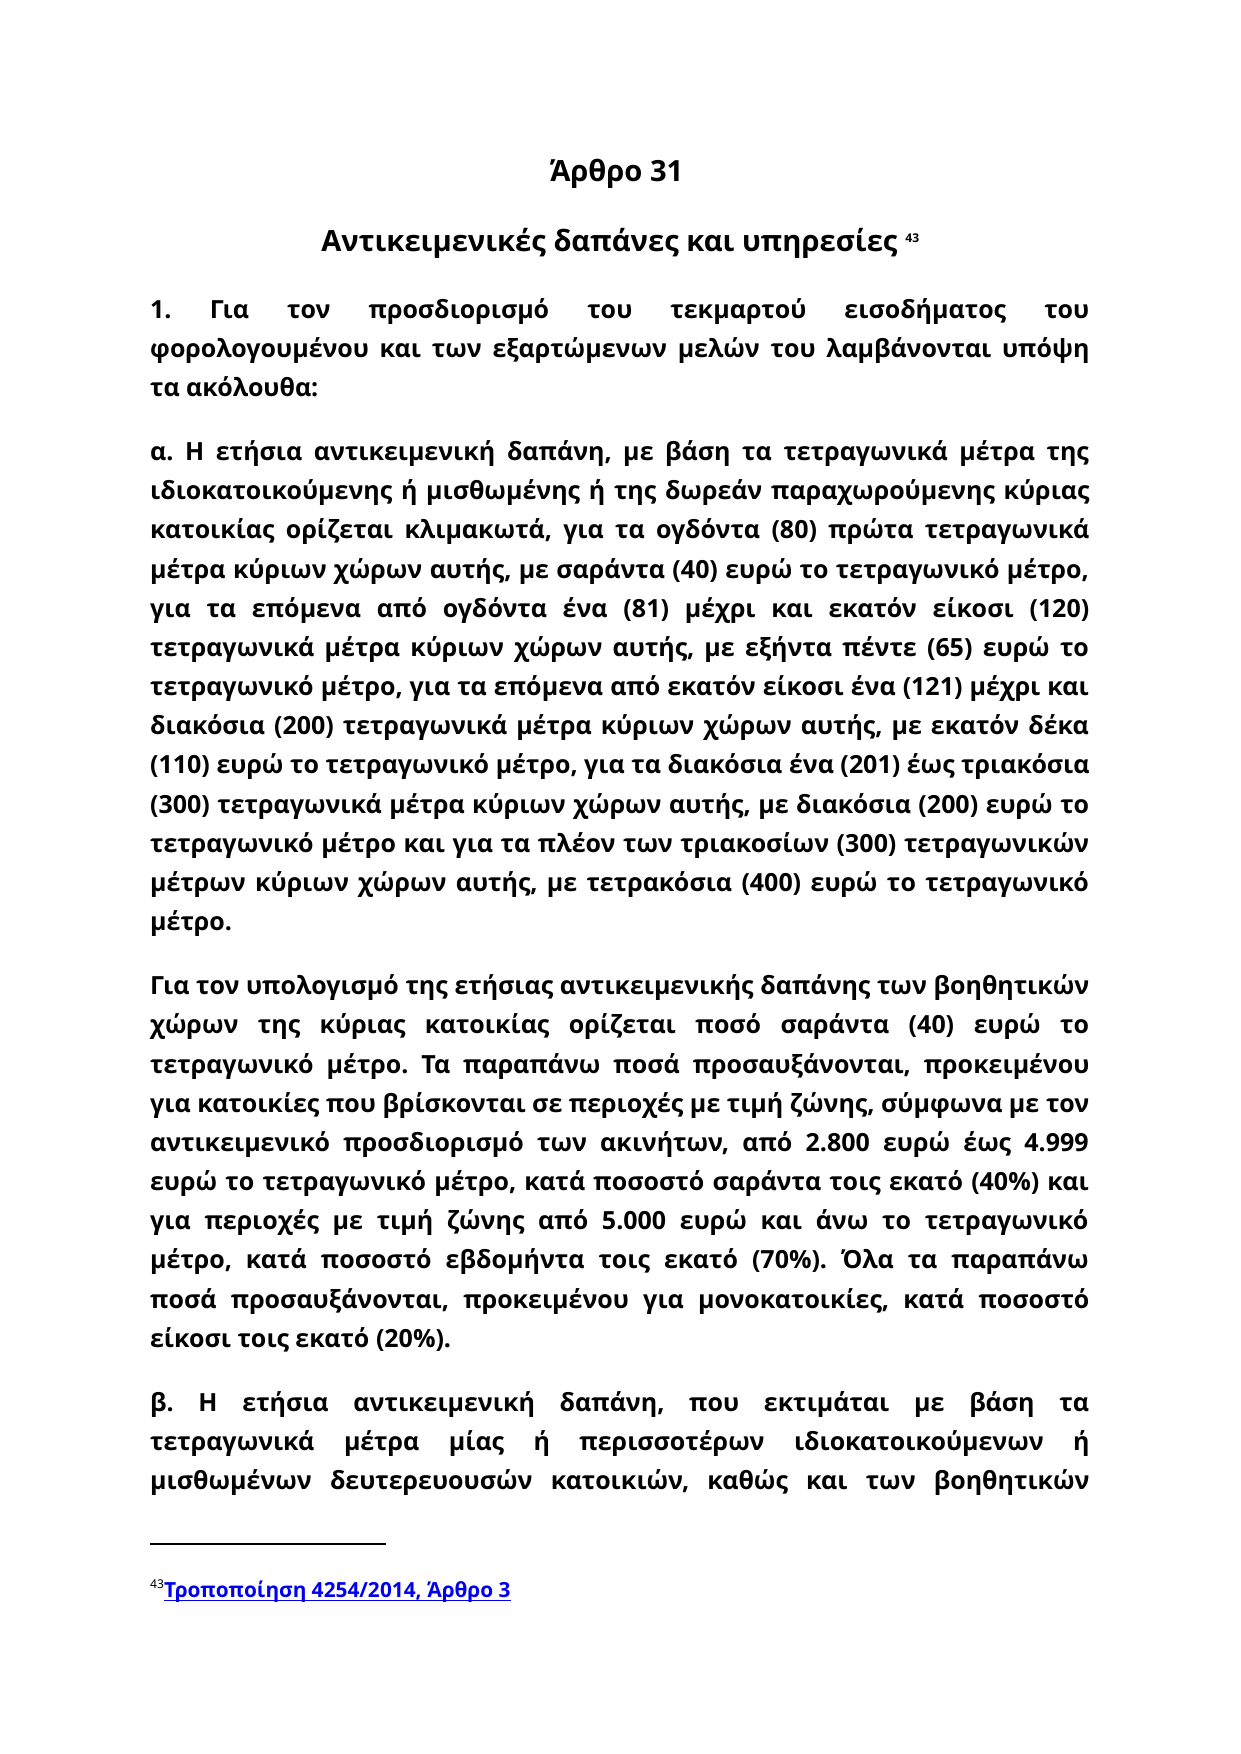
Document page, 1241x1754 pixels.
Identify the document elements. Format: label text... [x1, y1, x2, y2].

subtitle Άρθρο 31 [150, 150, 1090, 190]
text β. Η ετήσια αντικειμενική δαπάνη, που εκτιμάται με βάση τα τετραγωνικά μέτρα μίας ή περισσοτέρων ιδιοκατοικούμενων ή μισθωμένων δευτερευουσών κατοικιών, καθώς και των βοηθητικών [150, 1384, 1090, 1497]
text 1. Για τον προσδιορισμό του τεκμαρτού εισοδήματος του φορολογουμένου και των εξαρτώμενων μελών του λαμβάνονται υπόψη τα ακόλουθα: [150, 291, 1090, 404]
text Τροποποίηση 4254/2014, Άρθρο 3 [150, 1576, 1090, 1604]
subtitle Αντικειμενικές δαπάνες και υπηρεσίες [150, 221, 1090, 260]
text α. Η ετήσια αντικειμενική δαπάνη, με βάση τα τετραγωνικά μέτρα της ιδιοκατοικούμενης ή μισθωμένης ή της δωρεάν παραχωρούμενης κύριας κατοικίας ορίζεται κλιμακωτά, για τα ογδόντα (80) πρώτα τετραγωνικά μέτρα κύριων χώρων αυτής, με σαράντα (40) ευρώ το τετραγωνικό μέτρο, για τα επόμενα από ογδόντα ένα (81) μέχρι και εκατόν είκοσι (120) τετραγωνικά μέτρα κύριων χώρων αυτής, με εξήντα πέντε (65) ευρώ το τετραγωνικό μέτρο, για τα επόμενα από εκατόν είκοσι ένα (121) μέχρι και διακόσια (200) τετραγωνικά μέτρα κύριων χώρων αυτής, με εκατόν δέκα (110) ευρώ το τετραγωνικό μέτρο, για τα διακόσια ένα (201) έως τριακόσια (300) τετραγωνικά μέτρα κύριων χώρων αυτής, με διακόσια (200) ευρώ το τετραγωνικό μέτρο και για τα πλέον των τριακοσίων (300) τετραγωνικών μέτρων κύριων χώρων αυτής, με τετρακόσια (400) ευρώ το τετραγωνικό μέτρο. [150, 434, 1090, 938]
text Για τον υπολογισμό της ετήσιας αντικειμενικής δαπάνης των βοηθητικών χώρων της κύριας κατοικίας ορίζεται ποσό σαράντα (40) ευρώ το τετραγωνικό μέτρο. Τα παραπάνω ποσά προσαυξάνονται, προκειμένου για κατοικίες που βρίσκονται σε περιοχές με τιμή ζώνης, σύμφωνα με τον αντικειμενικό προσδιορισμό των ακινήτων, από 2.800 ευρώ έως 4.999 ευρώ το τετραγωνικό μέτρο, κατά ποσοστό σαράντα τοις εκατό (40%) και για περιοχές με τιμή ζώνης από 5.000 ευρώ και άνω το τετραγωνικό μέτρο, κατά ποσοστό εβδομήντα τοις εκατό (70%). Όλα τα παραπάνω ποσά προσαυξάνονται, προκειμένου για μονοκατοικίες, κατά ποσοστό είκοσι τοις εκατό (20%). [150, 968, 1090, 1354]
